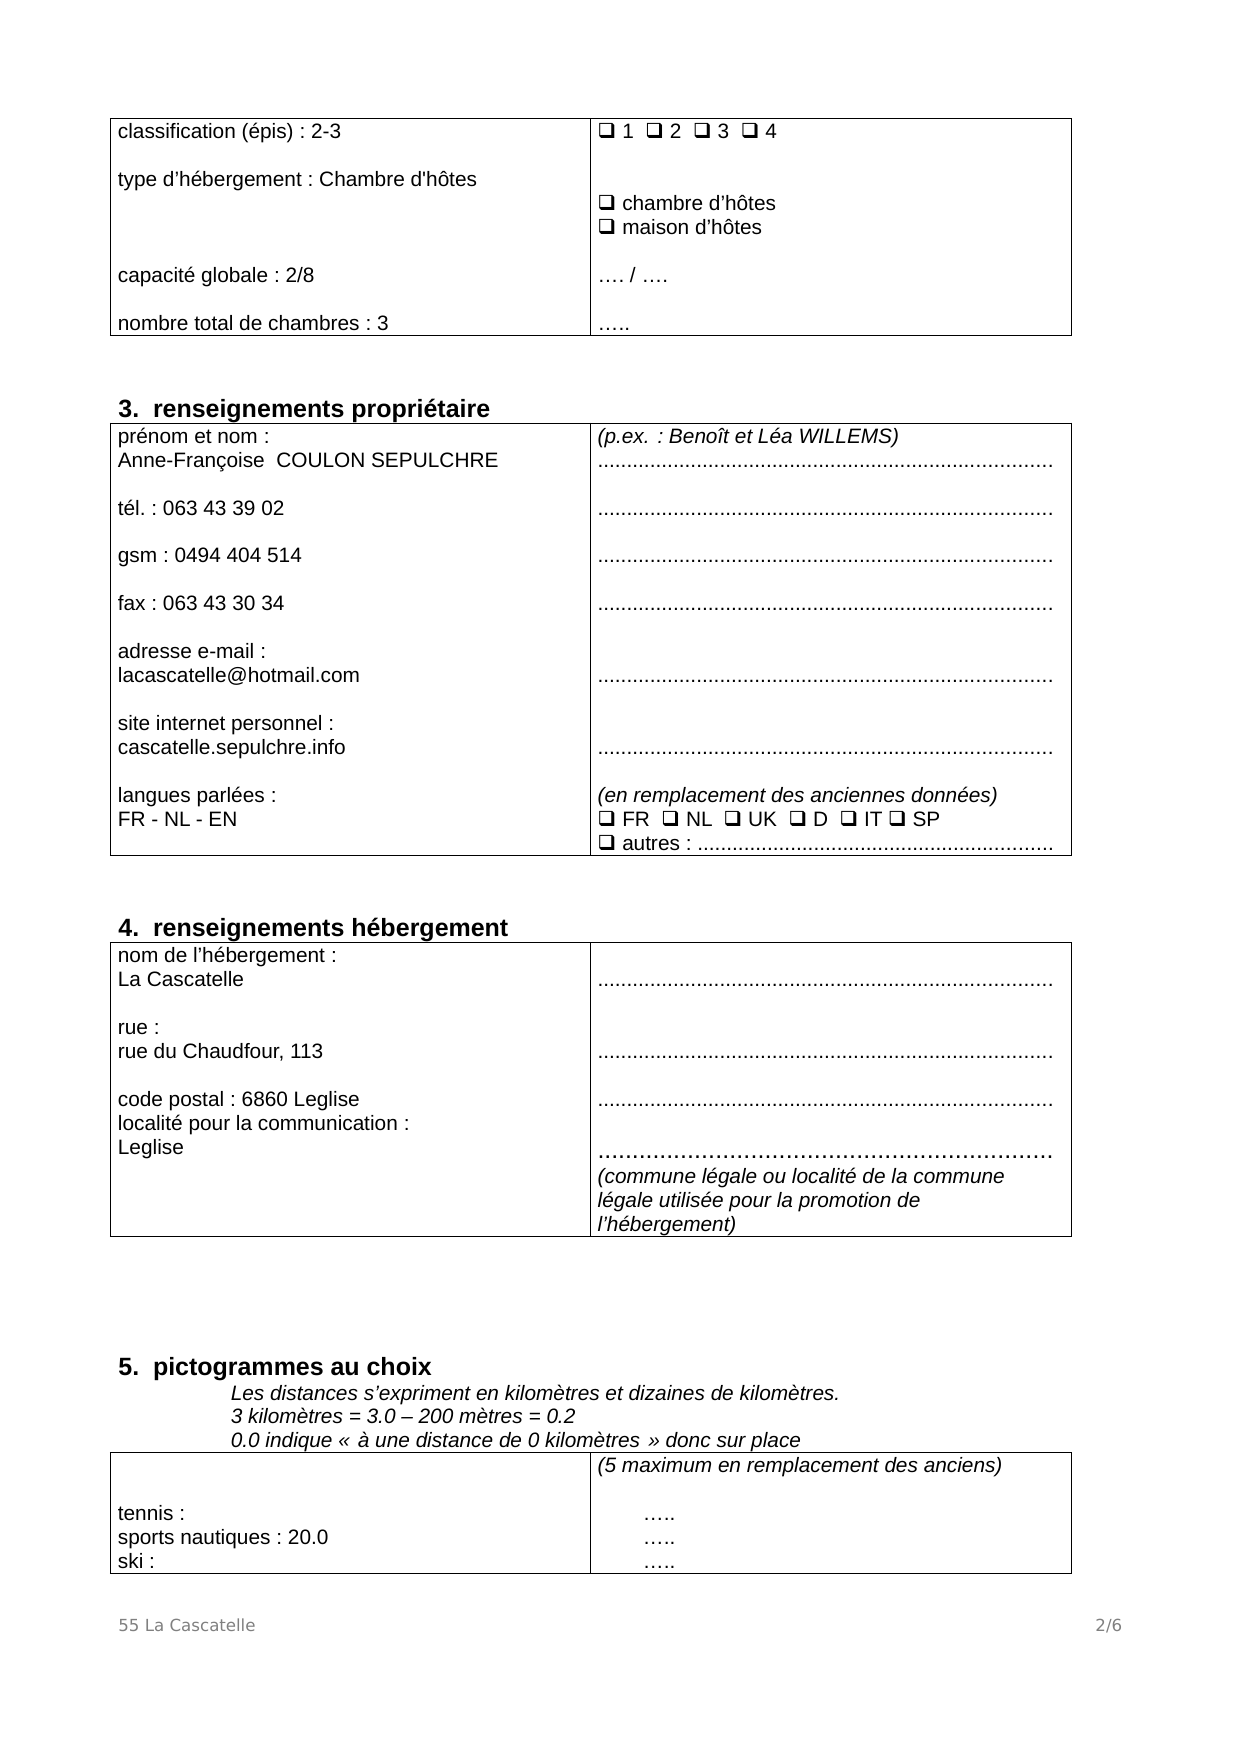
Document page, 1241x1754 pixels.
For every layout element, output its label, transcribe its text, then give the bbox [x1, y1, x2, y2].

text 3 kilomètres = 3.0 – 200 mètres = 0.2 [231, 1404, 1122, 1428]
text 4. renseignements hébergement [118, 913, 1122, 942]
table_header classification (épis) : 2-3 type d’hébergement : Chambre d'hôtes capacité globale : 2/8 nombre total de chambres : 3 [111, 119, 590, 335]
text 3. renseignements propriétaire [118, 394, 1122, 422]
text 5. pictogrammes au choix [118, 1352, 1122, 1380]
table_header tennis : sports nautiques : 20.0 ski : [111, 1453, 590, 1573]
table_header (5 maximum en remplacement des anciens) ….. ….. ….. [591, 1453, 1071, 1573]
table_header prénom et nom : Anne-Françoise COULON SEPULCHRE tél. : 063 43 39 02 gsm : 0494 404 514 fax : 063 43 30 34 adresse e-mail : lacascatelle@hotmail.com site internet personnel : cascatelle.sepulchre.info langues parlées : FR - NL - EN [111, 424, 590, 855]
table_header (commune légale ou localité de la commune légale utilisée pour la promotion de l’hébergement) [591, 943, 1071, 1236]
table_header nom de l’hébergement : La Cascatelle rue : rue du Chaudfour, 113 code postal : 6860 Leglise localité pour la communication : Leglise [111, 943, 590, 1236]
text Les distances s’expriment en kilomètres et dizaines de kilomètres. [231, 1380, 1122, 1404]
table_header  1  2  3  4  chambre d’hôtes  maison d’hôtes …. / …. ….. [591, 119, 1071, 335]
text 0.0 indique « à une distance de 0 kilomètres » donc sur place [231, 1428, 1122, 1452]
table_header (p.ex. : Benoît et Léa WILLEMS) (en remplacement des anciennes données)  FR  NL  UK  D  IT  SP  autres : [591, 424, 1071, 855]
